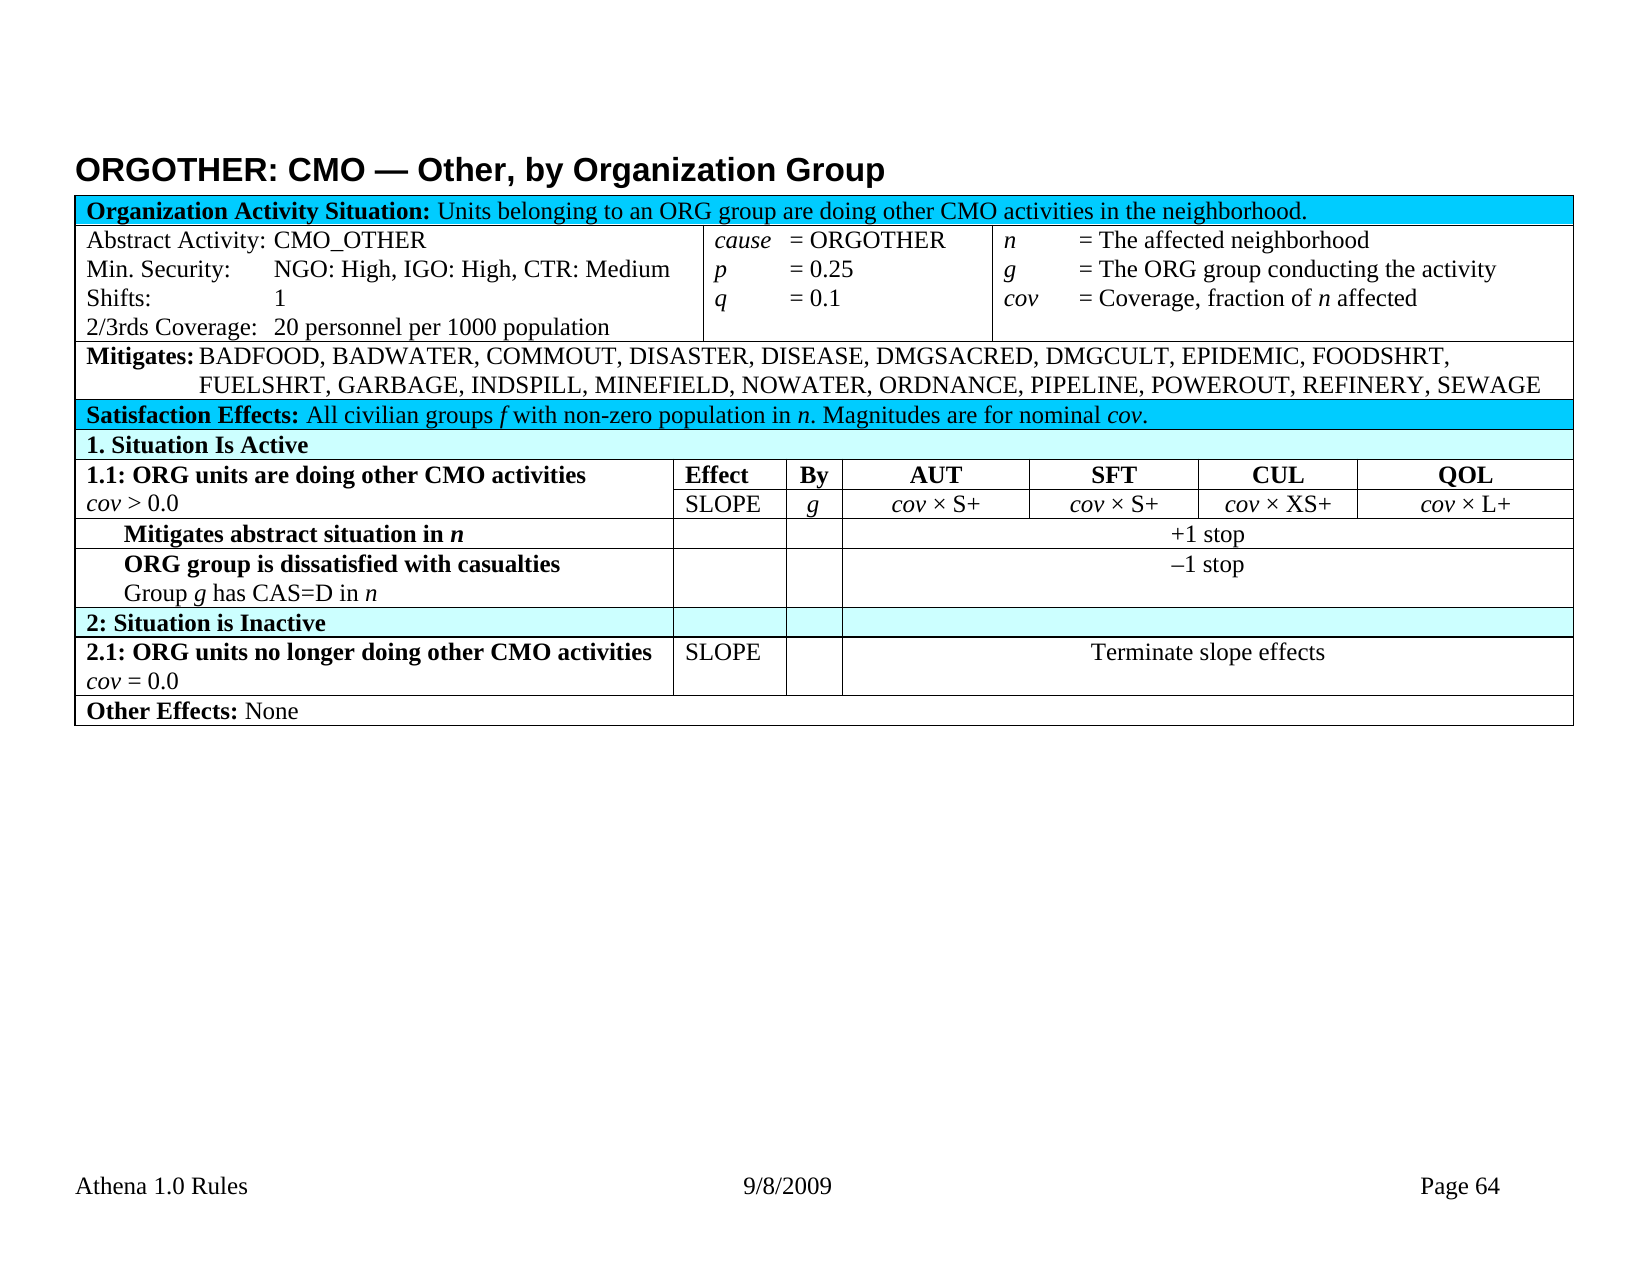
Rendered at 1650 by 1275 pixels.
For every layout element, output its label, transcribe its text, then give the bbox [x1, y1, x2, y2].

table_cell SLOPE [674, 490, 786, 518]
table_cell ORG group is dissatisfied with casualties Group g has CAS=D in n [76, 549, 673, 607]
table_cell QOL [1358, 460, 1573, 488]
table_cell 2.1: ORG units no longer doing other CMO activities cov = 0.0 [76, 638, 673, 695]
table_cell [843, 608, 1573, 636]
table_cell [674, 549, 786, 607]
table_cell [787, 638, 842, 695]
table_cell AUT [843, 460, 1029, 488]
table_cell [787, 549, 842, 607]
table_header Organization Activity Situation: Units belonging to an ORG group are doing other CMO activities in the neighborhood. [76, 196, 1573, 224]
table_cell Mitigates abstract situation in n [76, 519, 673, 548]
table_cell 2: Situation is Inactive [76, 608, 673, 636]
table_cell cov × L+ [1358, 490, 1573, 518]
table_cell Other Effects: None [76, 696, 1573, 725]
table_cell –1 stop [843, 549, 1573, 607]
table_cell SFT [1030, 460, 1198, 488]
table_cell CUL [1199, 460, 1357, 488]
table_cell Mitigates: BADFOOD, BADWATER, COMMOUT, DISASTER, DISEASE, DMGSACRED, DMGCULT, EPIDEMIC, FOODSHRT, FUELSHRT, GARBAGE, INDSPILL, MINEFIELD, NOWATER, ORDNANCE, PIPELINE, POWEROUT, REFINERY, SEWAGE [76, 342, 1573, 399]
table_cell [787, 519, 842, 548]
table_cell g [787, 490, 842, 518]
text ORGOTHER: CMO — Other, by Organization Group [75, 150, 1575, 188]
table_cell cov × S+ [1030, 490, 1198, 518]
table_cell [674, 608, 786, 636]
table_cell By [787, 460, 842, 488]
table_cell [787, 608, 842, 636]
table_cell cause = ORGOTHER p = 0.25 q = 0.1 [704, 226, 992, 341]
table_cell SLOPE [674, 638, 786, 695]
table_cell +1 stop [843, 519, 1573, 548]
table_cell 1.1: ORG units are doing other CMO activities cov > 0.0 [76, 460, 673, 518]
table_cell n = The affected neighborhood g = The ORG group conducting the activity cov = Coverage, fraction of n affected [993, 226, 1573, 341]
table_cell Satisfaction Effects: All civilian groups f with non-zero population in n. Magnitudes are for nominal cov. [76, 400, 1573, 429]
table_cell Abstract Activity: CMO_OTHER Min. Security: NGO: High, IGO: High, CTR: Medium Shifts: 1 2/3rds Coverage: 20 personnel per 1000 population [76, 226, 703, 341]
table_cell [674, 519, 786, 548]
table_cell cov × XS+ [1199, 490, 1357, 518]
table_cell Terminate slope effects [843, 638, 1573, 695]
table_cell Effect [674, 460, 786, 488]
table_cell cov × S+ [843, 490, 1029, 518]
table_cell 1. Situation Is Active [76, 430, 1573, 459]
